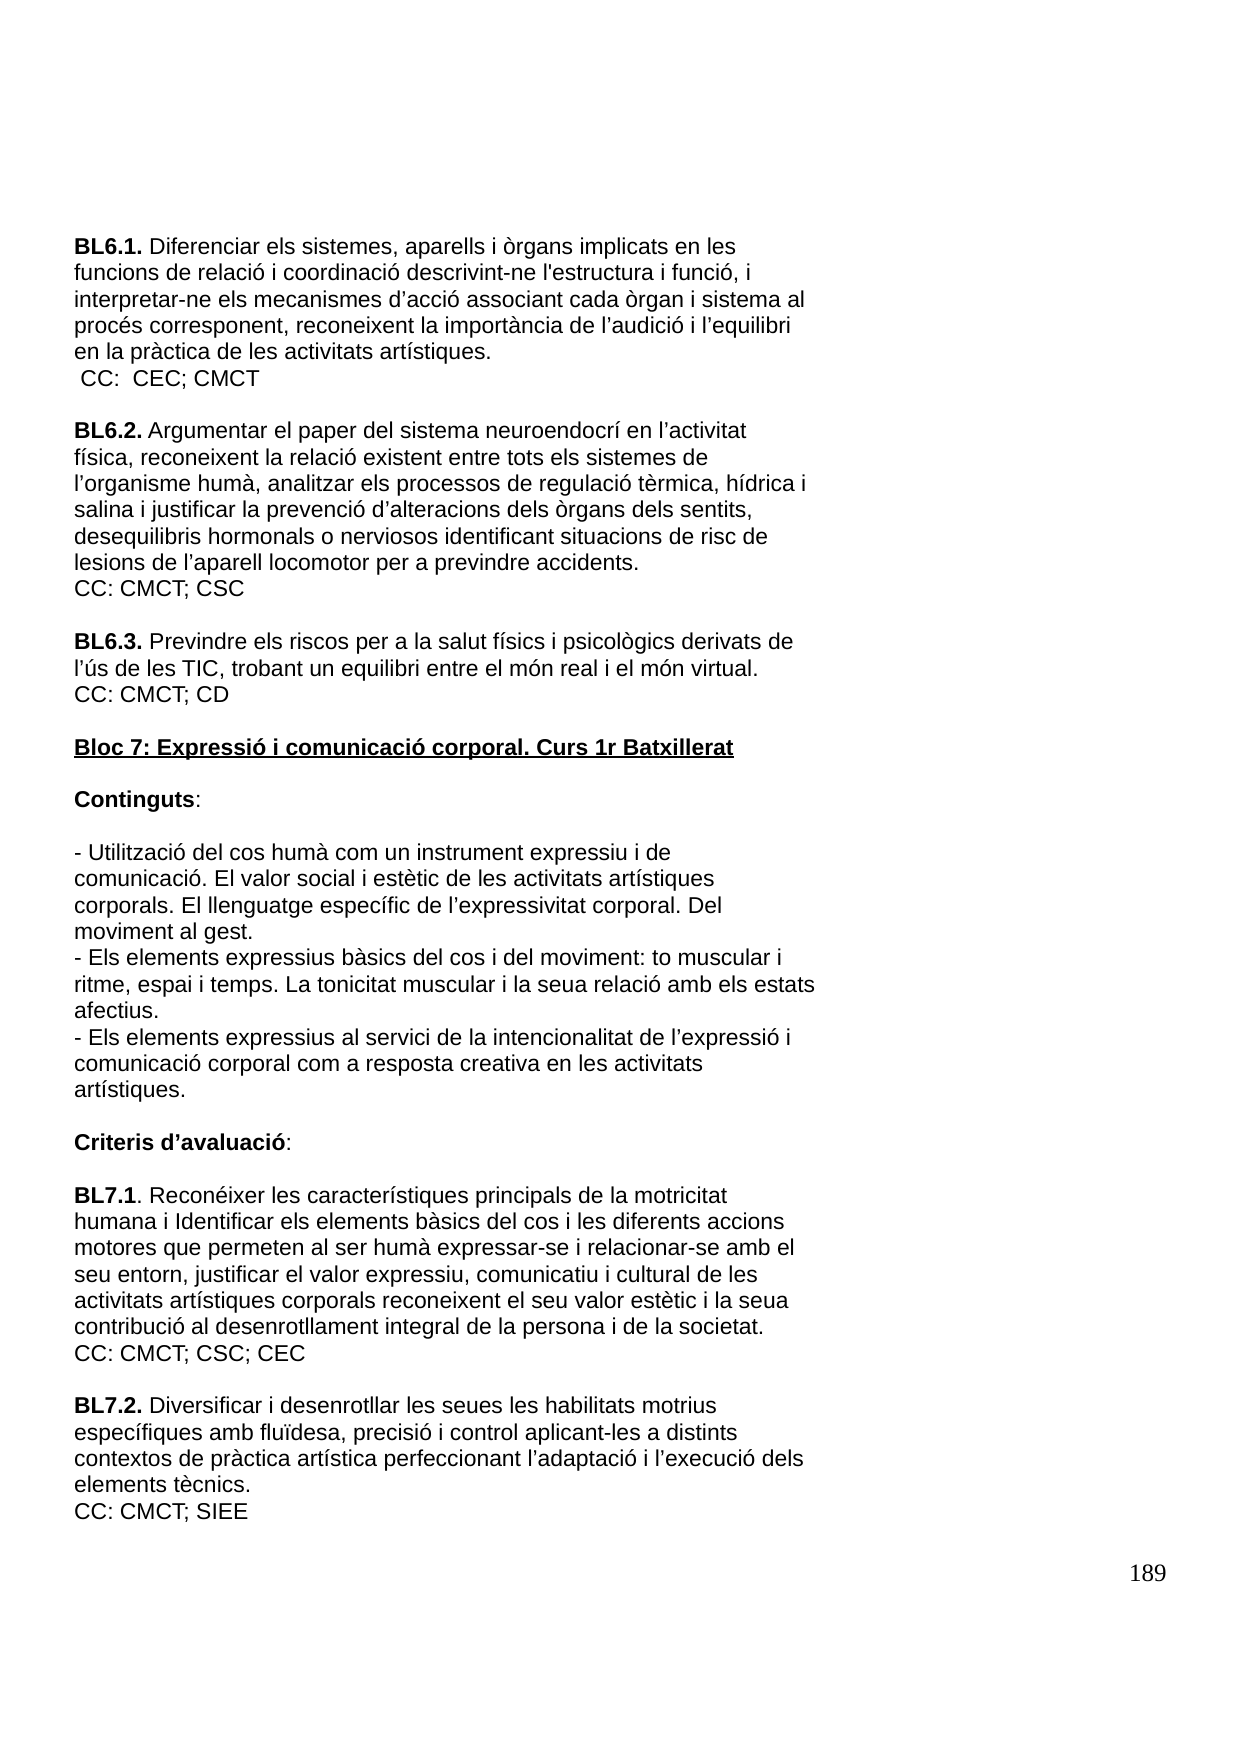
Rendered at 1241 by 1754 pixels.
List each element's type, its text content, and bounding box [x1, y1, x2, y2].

text l’organisme humà, analitzar els processos de regulació tèrmica, hídrica i [74, 470, 1166, 496]
text activitats artístiques corporals reconeixent el seu valor estètic i la seua [74, 1287, 1166, 1313]
text l’ús de les TIC, trobant un equilibri entre el món real i el món virtual. [74, 654, 1166, 681]
text específiques amb fluïdesa, precisió i control aplicant-les a distints [74, 1419, 1166, 1445]
text CC: CEC; CMCT [74, 364, 1166, 391]
text BL6.1. Diferenciar els sistemes, aparells i òrgans implicats en les [74, 233, 1166, 259]
text humana i Identificar els elements bàsics del cos i les diferents accions [74, 1208, 1166, 1234]
text corporals. El llenguatge específic de l’expressivitat corporal. Del [74, 892, 1166, 918]
text motores que permeten al ser humà expressar-se i relacionar-se amb el [74, 1234, 1166, 1261]
text afectius. [74, 997, 1166, 1023]
text en la pràctica de les activitats artístiques. [74, 338, 1166, 364]
text - Els elements expressius al servici de la intencionalitat de l’expressió i [74, 1023, 1166, 1050]
text contribució al desenrotllament integral de la persona i de la societat. [74, 1313, 1166, 1340]
text contextos de pràctica artística perfeccionant l’adaptació i l’execució dels [74, 1445, 1166, 1471]
text ritme, espai i temps. La tonicitat muscular i la seua relació amb els estats [74, 971, 1166, 997]
text comunicació corporal com a resposta creativa en les activitats [74, 1050, 1166, 1076]
text CC: CMCT; SIEE [74, 1498, 1166, 1524]
text - Els elements expressius bàsics del cos i del moviment: to muscular i [74, 944, 1166, 971]
text CC: CMCT; CSC [74, 575, 1166, 602]
text procés corresponent, reconeixent la importància de l’audició i l’equilibri [74, 312, 1166, 338]
text CC: CMCT; CSC; CEC [74, 1340, 1166, 1366]
text CC: CMCT; CD [74, 681, 1166, 707]
text Bloc 7: Expressió i comunicació corporal. Curs 1r Batxillerat [74, 733, 1166, 760]
text seu entorn, justificar el valor expressiu, comunicatiu i cultural de les [74, 1261, 1166, 1287]
text artístiques. [74, 1076, 1166, 1102]
text desequilibris hormonals o nerviosos identificant situacions de risc de [74, 523, 1166, 549]
text comunicació. El valor social i estètic de les activitats artístiques [74, 865, 1166, 892]
text interpretar-ne els mecanismes d’acció associant cada òrgan i sistema al [74, 286, 1166, 312]
text Continguts: [74, 786, 1166, 813]
text funcions de relació i coordinació descrivint-ne l'estructura i funció, i [74, 259, 1166, 286]
text BL6.2. Argumentar el paper del sistema neuroendocrí en l’activitat [74, 417, 1166, 444]
text física, reconeixent la relació existent entre tots els sistemes de [74, 444, 1166, 470]
text Criteris d’avaluació: [74, 1129, 1166, 1155]
text salina i justificar la prevenció d’alteracions dels òrgans dels sentits, [74, 496, 1166, 523]
text - Utilització del cos humà com un instrument expressiu i de [74, 839, 1166, 865]
text BL7.1. Reconéixer les característiques principals de la motricitat [74, 1182, 1166, 1208]
text elements tècnics. [74, 1471, 1166, 1498]
text BL6.3. Previndre els riscos per a la salut físics i psicològics derivats de [74, 628, 1166, 654]
text lesions de l’aparell locomotor per a previndre accidents. [74, 549, 1166, 575]
text moviment al gest. [74, 918, 1166, 944]
text BL7.2. Diversificar i desenrotllar les seues les habilitats motrius [74, 1392, 1166, 1419]
